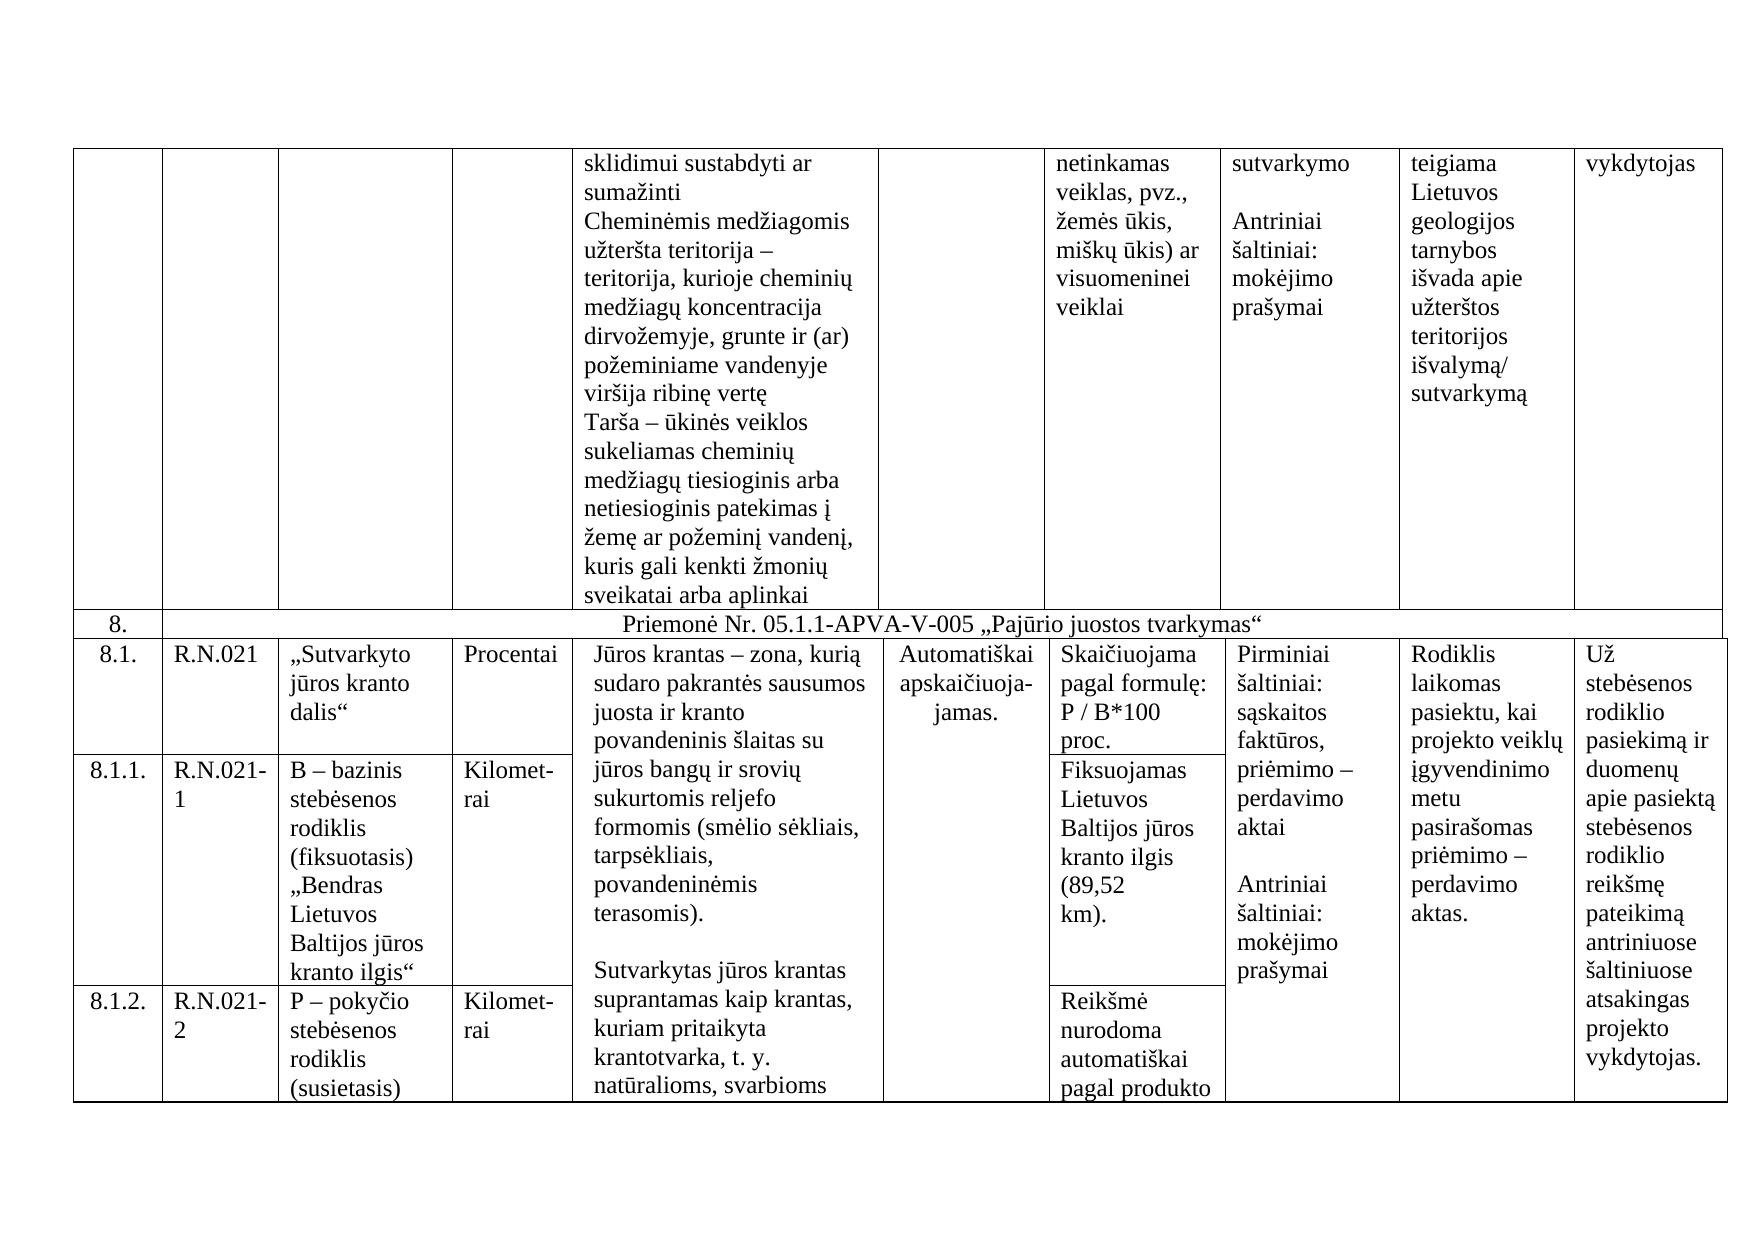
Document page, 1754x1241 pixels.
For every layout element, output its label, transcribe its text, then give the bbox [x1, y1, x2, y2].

table_cell Automatiškai apskaičiuoja-jamas. [884, 639, 1049, 1101]
table_cell Jūros krantas – zona, kurią sudaro pakrantės sausumos juosta ir kranto povandeninis šlaitas su jūros bangų ir srovių sukurtomis reljefo formomis (smėlio sėkliais, tarpsėkliais, povandeninėmis terasomis). Sutvarkytas jūros krantas suprantamas kaip krantas, kuriam pritaikyta krantotvarka, t. y. natūralioms, svarbioms [573, 639, 883, 1101]
table_cell vykdytojas [1575, 149, 1722, 608]
table_cell B – bazinis stebėsenos rodiklis (fiksuotasis) „Bendras Lietuvos Baltijos jūros kranto ilgis“ [279, 755, 452, 985]
table_cell [453, 149, 572, 608]
table_cell „Sutvarkyto jūros kranto dalis“ [279, 639, 452, 754]
table_cell R.N.021-2 [163, 986, 278, 1101]
table_cell [1723, 148, 1728, 608]
table_cell Priemonė Nr. 05.1.1-APVA-V-005 „Pajūrio juostos tvarkymas“ [163, 610, 1722, 638]
table_cell 8.1.2. [74, 986, 162, 1101]
table_cell Kilomet-rai [453, 986, 572, 1101]
table_cell [163, 149, 278, 608]
table_cell [279, 149, 452, 608]
table_cell 8. [74, 610, 162, 638]
table_cell Reikšmė nurodoma automatiškai pagal produkto [1050, 986, 1225, 1101]
table_cell Už stebėsenos rodiklio pasiekimą ir duomenų apie pasiektą stebėsenos rodiklio reikšmę pateikimą antriniuose šaltiniuose atsakingas projekto vykdytojas. [1575, 639, 1727, 1101]
table_cell [74, 149, 162, 608]
table_cell sklidimui sustabdyti ar sumažinti Cheminėmis medžiagomis užteršta teritorija – teritorija, kurioje cheminių medžiagų koncentracija dirvožemyje, grunte ir (ar) požeminiame vandenyje viršija ribinę vertę Tarša – ūkinės veiklos sukeliamas cheminių medžiagų tiesioginis arba netiesioginis patekimas į žemę ar požeminį vandenį, kuris gali kenkti žmonių sveikatai arba aplinkai [573, 149, 878, 608]
table_cell teigiama Lietuvos geologijos tarnybos išvada apie užterštos teritorijos išvalymą/ sutvarkymą [1400, 149, 1574, 608]
table_cell Rodiklis laikomas pasiektu, kai projekto veiklų įgyvendinimo metu pasirašomas priėmimo –perdavimo aktas. [1400, 639, 1574, 1101]
table_cell sutvarkymo Antriniai šaltiniai: mokėjimo prašymai [1221, 149, 1399, 608]
table_cell Procentai [453, 639, 572, 754]
table_cell netinkamas veiklas, pvz., žemės ūkis, miškų ūkis) ar visuomeninei veiklai [1045, 149, 1220, 608]
table_cell R.N.021 [163, 639, 278, 754]
table_cell [1723, 609, 1728, 638]
table_cell Fiksuojamas Lietuvos Baltijos jūros kranto ilgis (89,52 km). [1050, 755, 1225, 985]
table_cell 8.1. [74, 639, 162, 754]
table_cell 8.1.1. [74, 755, 162, 985]
table_cell Kilomet-rai [453, 755, 572, 985]
table_cell R.N.021-1 [163, 755, 278, 985]
table_cell Skaičiuojama pagal formulę: P / B*100 proc. [1050, 639, 1225, 754]
table_cell P – pokyčio stebėsenos rodiklis (susietasis) [279, 986, 452, 1101]
table_cell Pirminiai šaltiniai: sąskaitos faktūros, priėmimo – perdavimo aktai Antriniai šaltiniai: mokėjimo prašymai [1226, 639, 1399, 1101]
table_cell [879, 149, 1044, 608]
